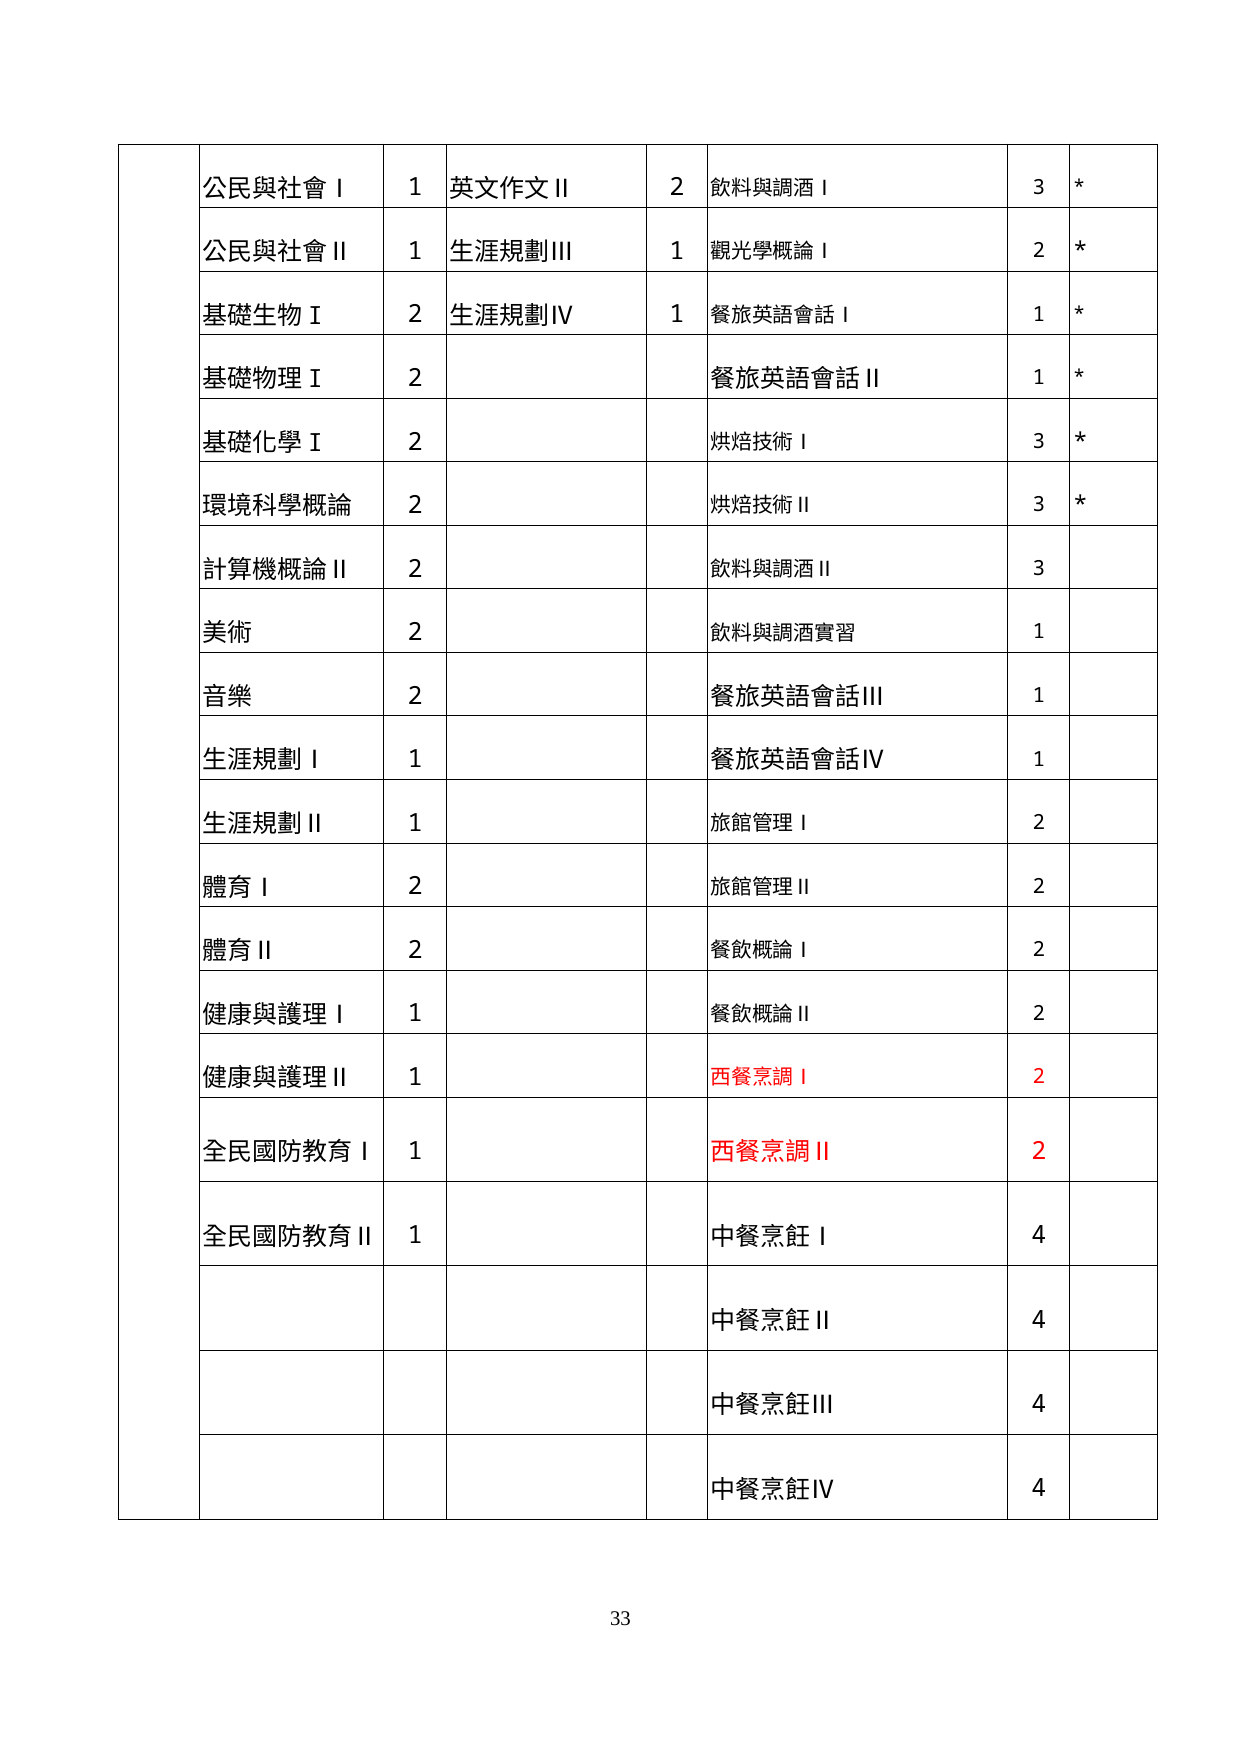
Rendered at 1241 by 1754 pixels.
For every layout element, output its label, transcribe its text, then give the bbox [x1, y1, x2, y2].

table_cell 1 [647, 272, 707, 334]
table_cell [647, 526, 707, 588]
table_cell 生涯規劃Ⅱ [200, 780, 383, 842]
table_cell 餐旅英語會話Ⅳ [708, 716, 1007, 779]
table_cell 1 [1008, 653, 1069, 715]
table_cell [647, 1266, 707, 1350]
table_cell [1070, 1182, 1157, 1265]
table_cell [447, 971, 646, 1033]
table_cell 公民與社會Ⅱ [200, 208, 383, 271]
table_cell 1 [384, 208, 446, 271]
table_cell 烘焙技術Ⅱ [708, 462, 1007, 525]
table_cell 1 [384, 971, 446, 1033]
table_cell 餐旅英語會話Ⅲ [708, 653, 1007, 715]
table_cell [647, 1182, 707, 1265]
table_cell [447, 844, 646, 906]
table_cell 西餐烹調Ⅱ [708, 1098, 1007, 1181]
table_cell * [1070, 335, 1157, 398]
table_cell 3 [1008, 526, 1069, 588]
table_cell [647, 589, 707, 652]
table_cell 烘焙技術Ⅰ [708, 399, 1007, 461]
table_cell 2 [384, 844, 446, 906]
table_cell 全民國防教育Ⅰ [200, 1098, 383, 1181]
table_cell 餐飲概論Ⅰ [708, 907, 1007, 969]
table_cell [447, 1034, 646, 1097]
table_cell [200, 1351, 383, 1434]
table_cell 公民與社會Ⅰ [200, 145, 383, 207]
table_cell [447, 653, 646, 715]
table_cell 飲料與調酒Ⅰ [708, 145, 1007, 207]
table_cell 中餐烹飪Ⅲ [708, 1351, 1007, 1434]
table_cell 1 [384, 780, 446, 842]
table_cell 餐飲概論Ⅱ [708, 971, 1007, 1033]
table_cell 體育Ⅰ [200, 844, 383, 906]
table_cell [647, 335, 707, 398]
table_cell 旅館管理Ⅱ [708, 844, 1007, 906]
table_cell [1070, 844, 1157, 906]
table_cell 1 [1008, 335, 1069, 398]
table_cell [1070, 589, 1157, 652]
table_cell 體育Ⅱ [200, 907, 383, 969]
table_cell 3 [1008, 399, 1069, 461]
table_cell 全民國防教育Ⅱ [200, 1182, 383, 1265]
table_cell 中餐烹飪Ⅳ [708, 1435, 1007, 1518]
table_cell 中餐烹飪Ⅰ [708, 1182, 1007, 1265]
table_cell 2 [384, 272, 446, 334]
table_cell [647, 780, 707, 842]
table_cell [384, 1435, 446, 1518]
table_cell 2 [1008, 844, 1069, 906]
table_cell 2 [384, 399, 446, 461]
table_cell 4 [1008, 1435, 1069, 1518]
table_cell [447, 462, 646, 525]
table_cell 西餐烹調Ⅰ [708, 1034, 1007, 1097]
table_cell 2 [384, 526, 446, 588]
table_cell 飲料與調酒實習 [708, 589, 1007, 652]
table_cell 4 [1008, 1266, 1069, 1350]
table_cell 1 [384, 1034, 446, 1097]
table_cell [447, 1266, 646, 1350]
table_cell [447, 399, 646, 461]
table_cell 健康與護理Ⅱ [200, 1034, 383, 1097]
table_cell [200, 1435, 383, 1518]
table_cell 美術 [200, 589, 383, 652]
table_cell 1 [384, 716, 446, 779]
table_cell [1070, 653, 1157, 715]
table_cell 基礎化學I [200, 399, 383, 461]
table_cell 1 [384, 1098, 446, 1181]
table_cell 1 [1008, 272, 1069, 334]
table_cell 基礎生物I [200, 272, 383, 334]
table_cell 中餐烹飪Ⅱ [708, 1266, 1007, 1350]
table_cell [1070, 907, 1157, 969]
table_cell * [1070, 208, 1157, 271]
table_cell [647, 399, 707, 461]
table_cell [647, 462, 707, 525]
table_cell [447, 716, 646, 779]
table_cell [119, 145, 199, 1518]
table_cell 2 [1008, 971, 1069, 1033]
table_cell [447, 1182, 646, 1265]
table_cell * [1070, 462, 1157, 525]
table_cell 2 [1008, 208, 1069, 271]
table_cell 環境科學概論 [200, 462, 383, 525]
table_cell 2 [1008, 1098, 1069, 1181]
table_cell [1070, 1351, 1157, 1434]
table_cell 2 [384, 335, 446, 398]
table_cell * [1070, 145, 1157, 207]
table_cell 4 [1008, 1182, 1069, 1265]
table_cell 1 [647, 208, 707, 271]
table_cell 餐旅英語會話Ⅰ [708, 272, 1007, 334]
table_cell 2 [1008, 1034, 1069, 1097]
table_cell [647, 1351, 707, 1434]
table_cell 4 [1008, 1351, 1069, 1434]
table_cell [647, 844, 707, 906]
table_cell [384, 1266, 446, 1350]
table_cell 2 [384, 653, 446, 715]
table_cell 2 [647, 145, 707, 207]
table_cell 2 [384, 462, 446, 525]
table_cell [447, 1435, 646, 1518]
table_cell [647, 907, 707, 969]
table_cell [447, 1098, 646, 1181]
table_cell [1070, 1098, 1157, 1181]
table_cell 2 [384, 589, 446, 652]
table_cell [447, 589, 646, 652]
table_cell [384, 1351, 446, 1434]
table_cell 1 [1008, 716, 1069, 779]
table_cell * [1070, 399, 1157, 461]
table_cell 生涯規劃Ⅰ [200, 716, 383, 779]
table_cell [447, 907, 646, 969]
table_cell 觀光學概論Ⅰ [708, 208, 1007, 271]
table_cell [447, 526, 646, 588]
table_cell 2 [1008, 780, 1069, 842]
table_cell [1070, 1266, 1157, 1350]
table_cell 計算機概論Ⅱ [200, 526, 383, 588]
table_cell 基礎物理I [200, 335, 383, 398]
table_cell [647, 1034, 707, 1097]
table_cell [647, 653, 707, 715]
table_cell [647, 971, 707, 1033]
table_cell 生涯規劃Ⅳ [447, 272, 646, 334]
table_cell [1070, 526, 1157, 588]
table_cell [447, 780, 646, 842]
table_cell 飲料與調酒Ⅱ [708, 526, 1007, 588]
table_cell [200, 1266, 383, 1350]
table_cell 健康與護理Ⅰ [200, 971, 383, 1033]
table_cell 3 [1008, 462, 1069, 525]
table_cell 2 [1008, 907, 1069, 969]
table_cell [1070, 780, 1157, 842]
table_cell 英文作文Ⅱ [447, 145, 646, 207]
table_cell 音樂 [200, 653, 383, 715]
table_cell 2 [384, 907, 446, 969]
table_cell [447, 1351, 646, 1434]
table_cell 1 [384, 145, 446, 207]
table_cell 旅館管理Ⅰ [708, 780, 1007, 842]
table_cell [647, 1435, 707, 1518]
table_cell [1070, 1034, 1157, 1097]
table_cell * [1070, 272, 1157, 334]
table_cell [647, 716, 707, 779]
table_cell [1070, 716, 1157, 779]
table_cell [447, 335, 646, 398]
table_cell 生涯規劃Ⅲ [447, 208, 646, 271]
table_cell 餐旅英語會話Ⅱ [708, 335, 1007, 398]
table_cell 1 [1008, 589, 1069, 652]
table_cell [1070, 1435, 1157, 1518]
table_cell [647, 1098, 707, 1181]
table_cell 1 [384, 1182, 446, 1265]
table_cell [1070, 971, 1157, 1033]
table_cell 3 [1008, 145, 1069, 207]
